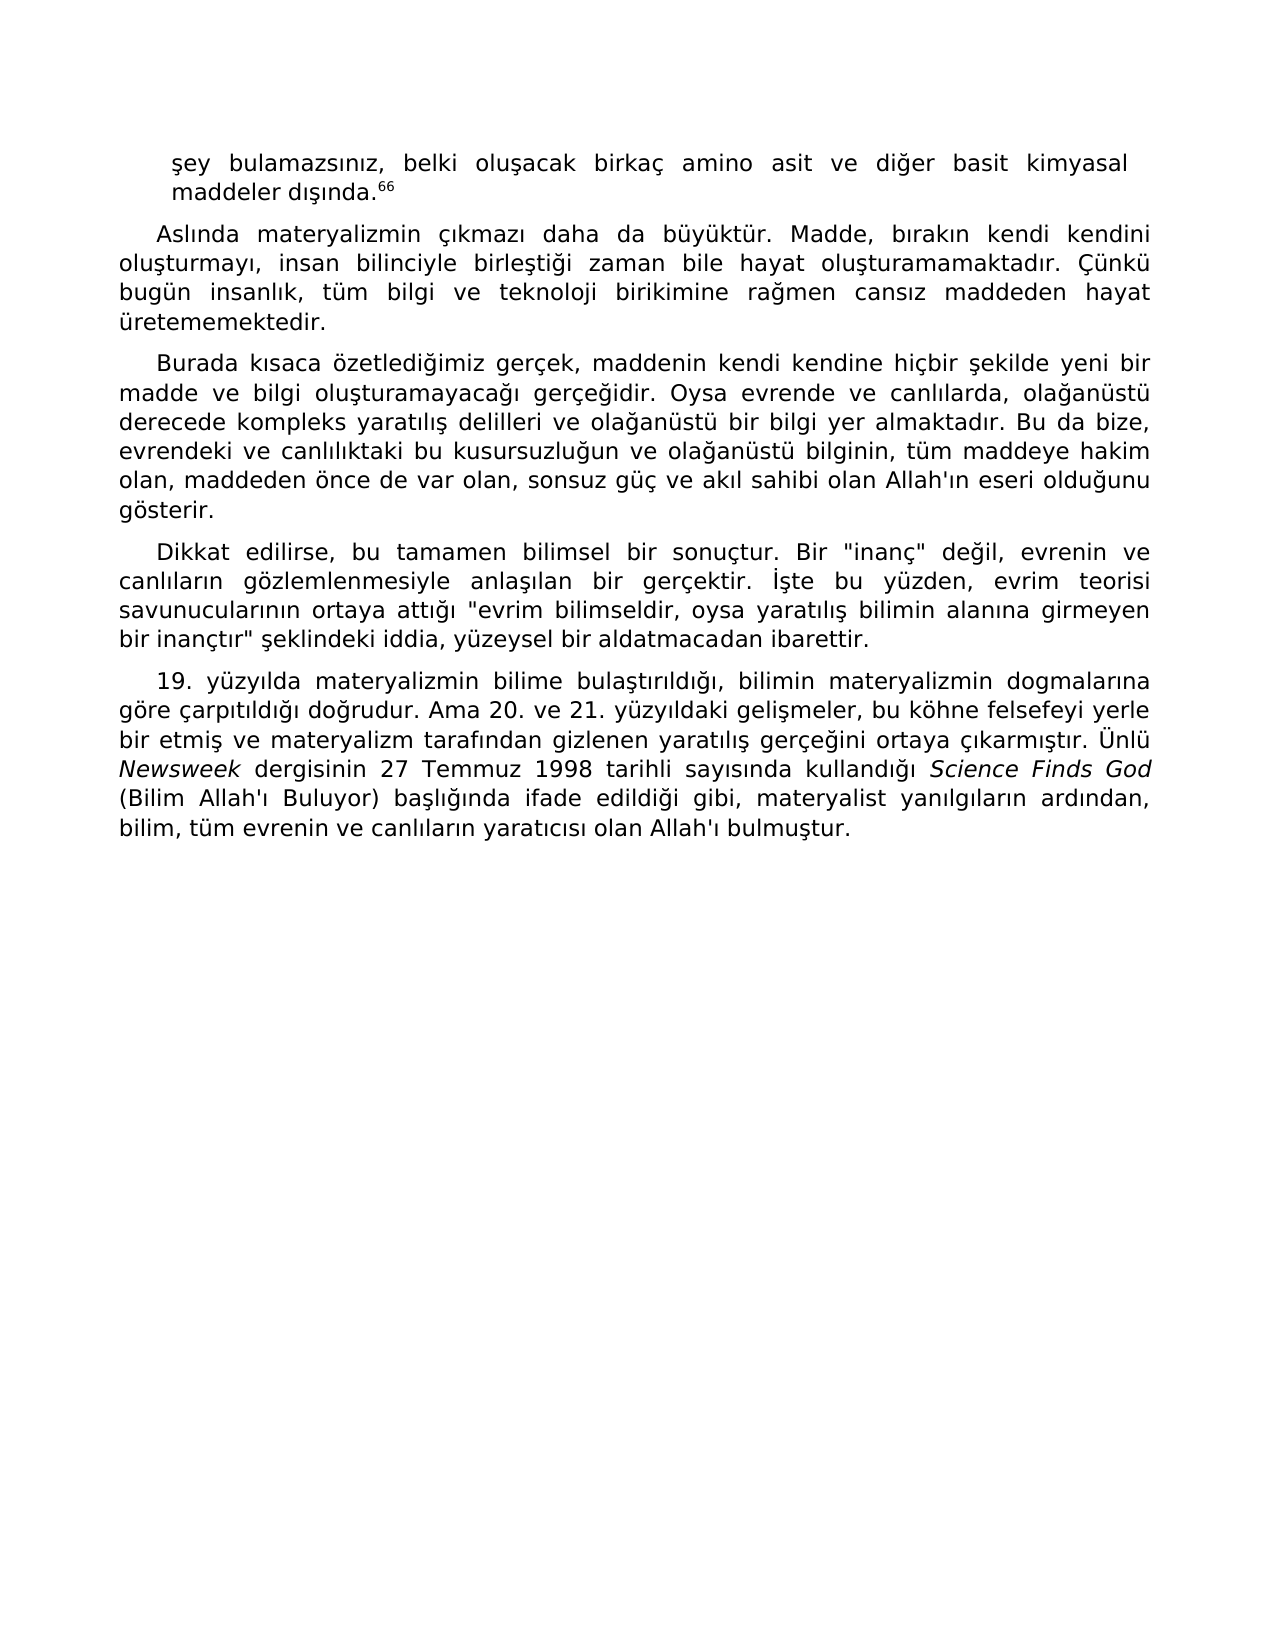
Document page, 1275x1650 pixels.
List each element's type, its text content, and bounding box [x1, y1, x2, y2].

text Burada kısaca özetlediğimiz gerçek, maddenin kendi kendine hiçbir şekilde yeni bir madde ve bilgi oluşturamayacağı gerçeğidir. Oysa evrende ve canlılarda, olağanüstü derecede kompleks yaratılış delilleri ve olağanüstü bir bilgi yer almaktadır. Bu da bize, evrendeki ve canlılıktaki bu kusursuzluğun ve olağanüstü bilginin, tüm maddeye hakim olan, maddeden önce de var olan, sonsuz güç ve akıl sahibi olan Allah'ın eseri olduğunu gösterir. [119, 351, 1152, 524]
text Aslında materyalizmin çıkmazı daha da büyüktür. Madde, bırakın kendi kendini oluşturmayı, insan bilinciyle birleştiği zaman bile hayat oluşturamamaktadır. Çünkü bugün insanlık, tüm bilgi ve teknoloji birikimine rağmen cansız maddeden hayat üretememektedir. [119, 221, 1152, 336]
text 19. yüzyılda materyalizmin bilime bulaştırıldığı, bilimin materyalizmin dogmalarına göre çarpıtıldığı doğrudur. Ama 20. ve 21. yüzyıldaki gelişmeler, bu köhne felsefeyi yerle bir etmiş ve materyalizm tarafından gizlenen yaratılış gerçeğini ortaya çıkarmıştır. Ünlü Newsweek dergisinin 27 Temmuz 1998 tarihli sayısında kullandığı Science Finds God (Bilim Allah'ı Buluyor) başlığında ifade edildiği gibi, materyalist yanılgıların ardından, bilim, tüm evrenin ve canlıların yaratıcısı olan Allah'ı bulmuştur. [119, 668, 1152, 841]
text şey bulamazsınız, belki oluşacak birkaç amino asit ve diğer basit kimyasal maddeler dışında.66 [171, 150, 1129, 206]
text Dikkat edilirse, bu tamamen bilimsel bir sonuçtur. Bir "inanç" değil, evrenin ve canlıların gözlemlenmesiyle anlaşılan bir gerçektir. İşte bu yüzden, evrim teorisi savunucularının ortaya attığı "evrim bilimseldir, oysa yaratılış bilimin alanına girmeyen bir inançtır" şeklindeki iddia, yüzeysel bir aldatmacadan ibarettir. [119, 539, 1152, 653]
